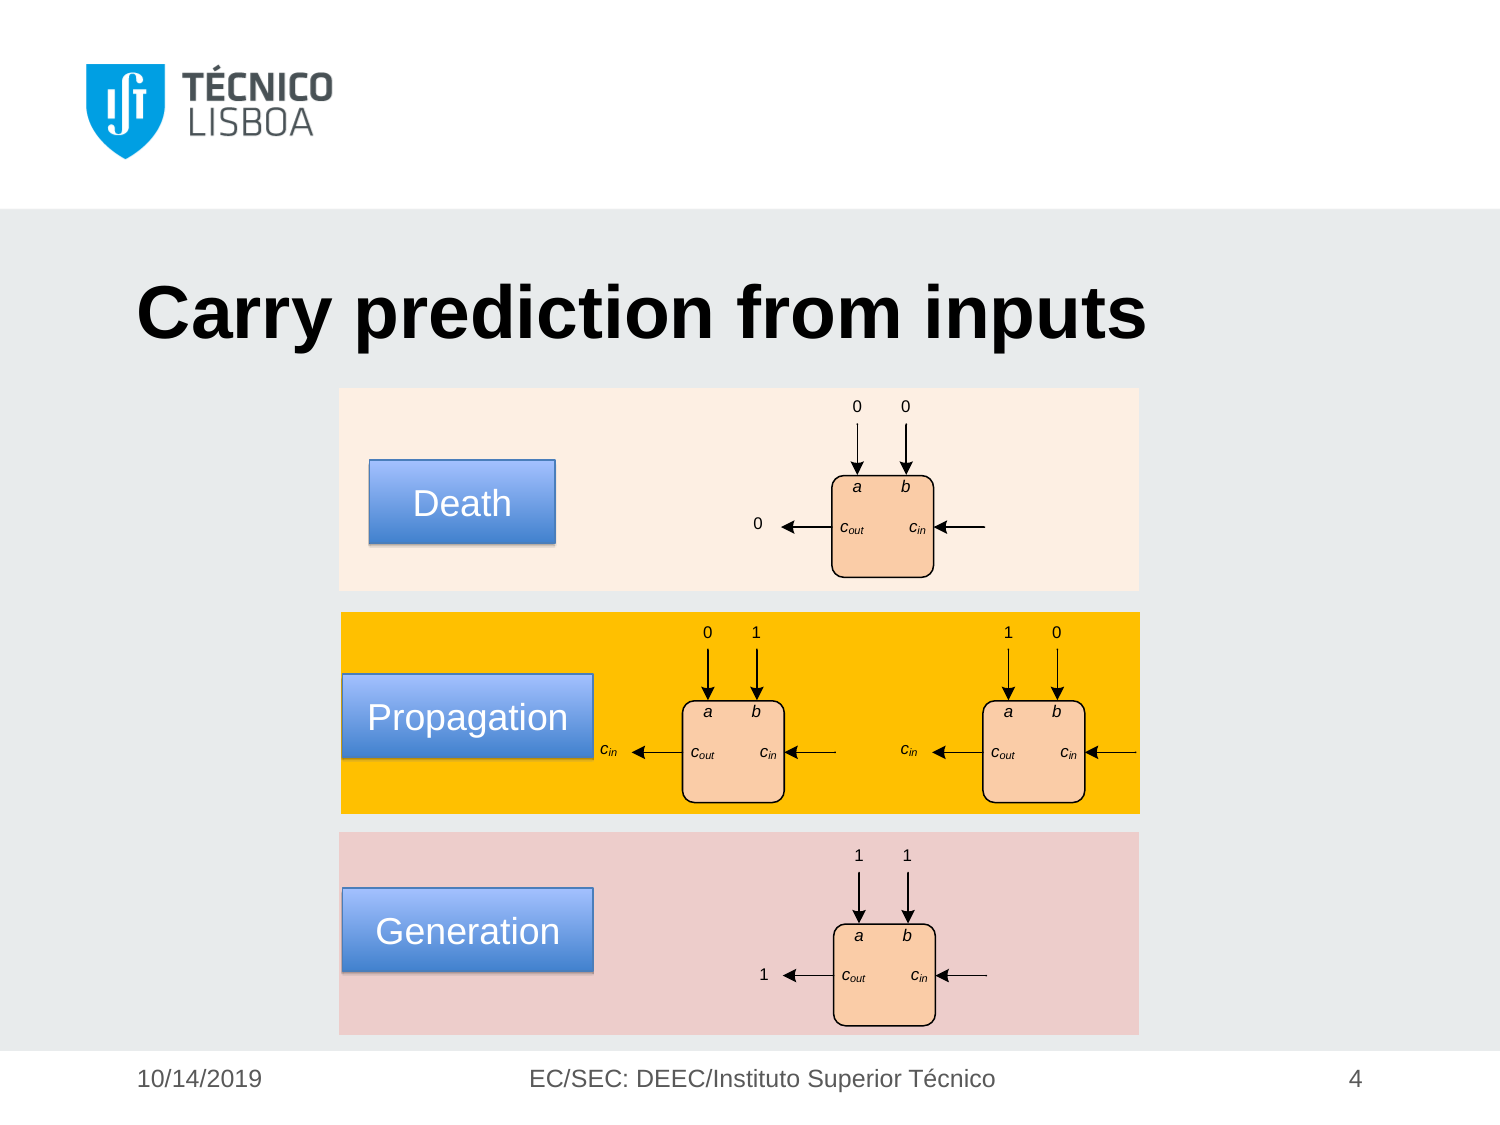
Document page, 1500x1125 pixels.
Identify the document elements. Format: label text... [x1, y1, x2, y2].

text_box Propagation [342, 674, 594, 757]
text_box Generation [342, 888, 594, 971]
slide_number 10/14/2019 [121, 1052, 425, 1103]
slide_number [1077, 1052, 1378, 1103]
text_box Death [369, 460, 556, 544]
footer EC/SEC: DEEC/Instituto Superior Técnico [512, 1052, 1021, 1103]
title Carry prediction from inputs [121, 237, 1378, 381]
picture [0, 0, 1500, 1125]
